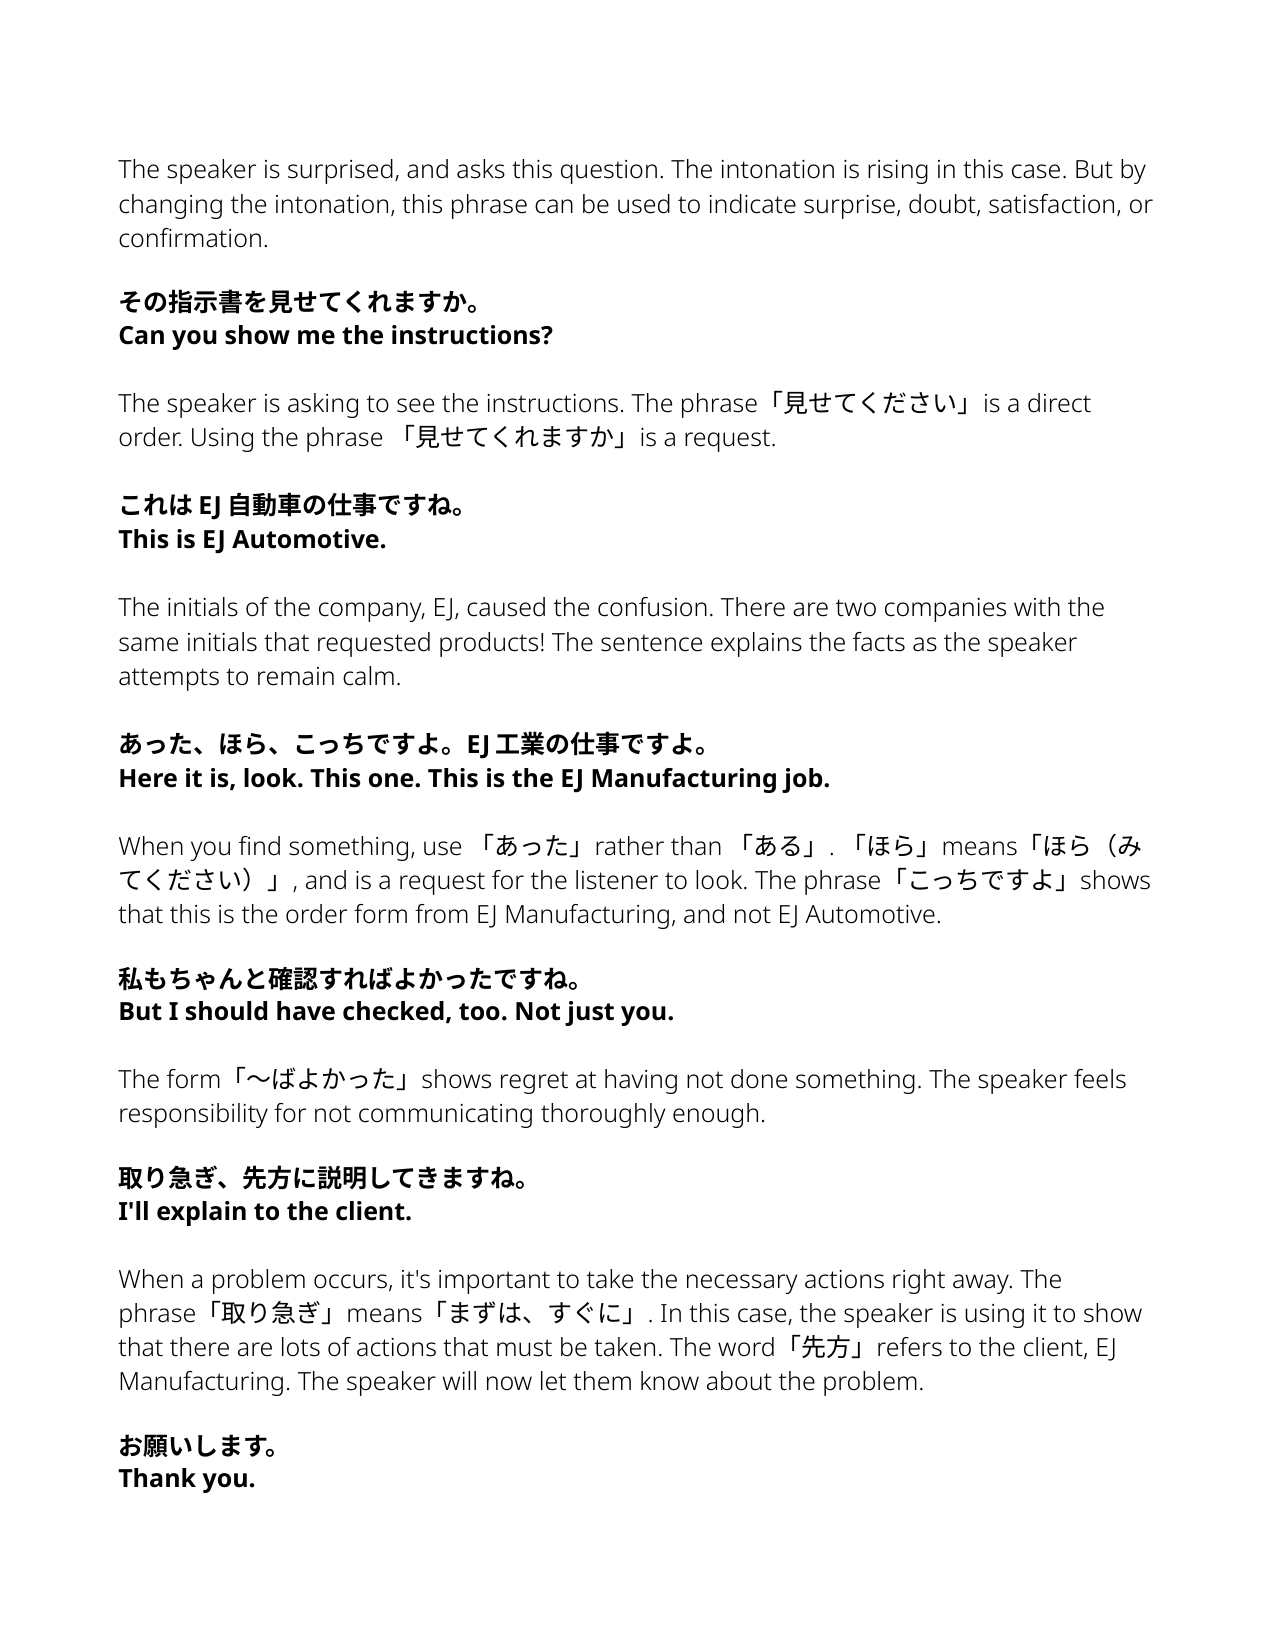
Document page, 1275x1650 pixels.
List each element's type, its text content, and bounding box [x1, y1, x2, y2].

text But I should have checked, too. Not just you. [118, 994, 1157, 1028]
text This is EJ Automotive. [118, 522, 1157, 556]
text Can you show me the instructions? [118, 318, 1157, 352]
text The form「～ばよかった」shows regret at having not done something. The speaker feels responsibility for not communicating thoroughly enough. [118, 1062, 1157, 1130]
text 取り急ぎ、先方に説明してきますね。 [118, 1164, 1157, 1193]
text When a problem occurs, it's important to take the necessary actions right away. The phrase「取り急ぎ」means「まずは、すぐに」. In this case, the speaker is using it to show that there are lots of actions that must be taken. The word「先方」refers to the client, EJ Manufacturing. The speaker will now let them know about the problem. [118, 1262, 1157, 1398]
text When you find something, use 「あった」rather than 「ある」. 「ほら」means「ほら（みてください）」, and is a request for the listener to look. The phrase「こっちですよ」shows that this is the order form from EJ Manufacturing, and not EJ Automotive. [118, 828, 1157, 931]
text The initials of the company, EJ, caused the confusion. There are two companies with the same initials that requested products! The sentence explains the facts as the speaker attempts to remain calm. [118, 590, 1157, 692]
text これはEJ自動車の仕事ですね。 [118, 488, 1157, 522]
text その指示書を見せてくれますか。 [118, 288, 1157, 318]
text お願いします。 [118, 1432, 1157, 1461]
text 私もちゃんと確認すればよかったですね。 [118, 965, 1157, 994]
text Here it is, look. This one. This is the EJ Manufacturing job. [118, 760, 1157, 794]
text The speaker is asking to see the instructions. The phrase「見せてください」is a direct order. Using the phrase 「見せてくれますか」is a request. [118, 386, 1157, 454]
text I'll explain to the client. [118, 1193, 1157, 1227]
text あった、ほら、こっちですよ。EJ工業の仕事ですよ。 [118, 726, 1157, 760]
text Thank you. [118, 1461, 1157, 1495]
text The speaker is surprised, and asks this question. The intonation is rising in this case. But by changing the intonation, this phrase can be used to indicate surprise, doubt, satisfaction, or confirmation. [118, 152, 1157, 254]
